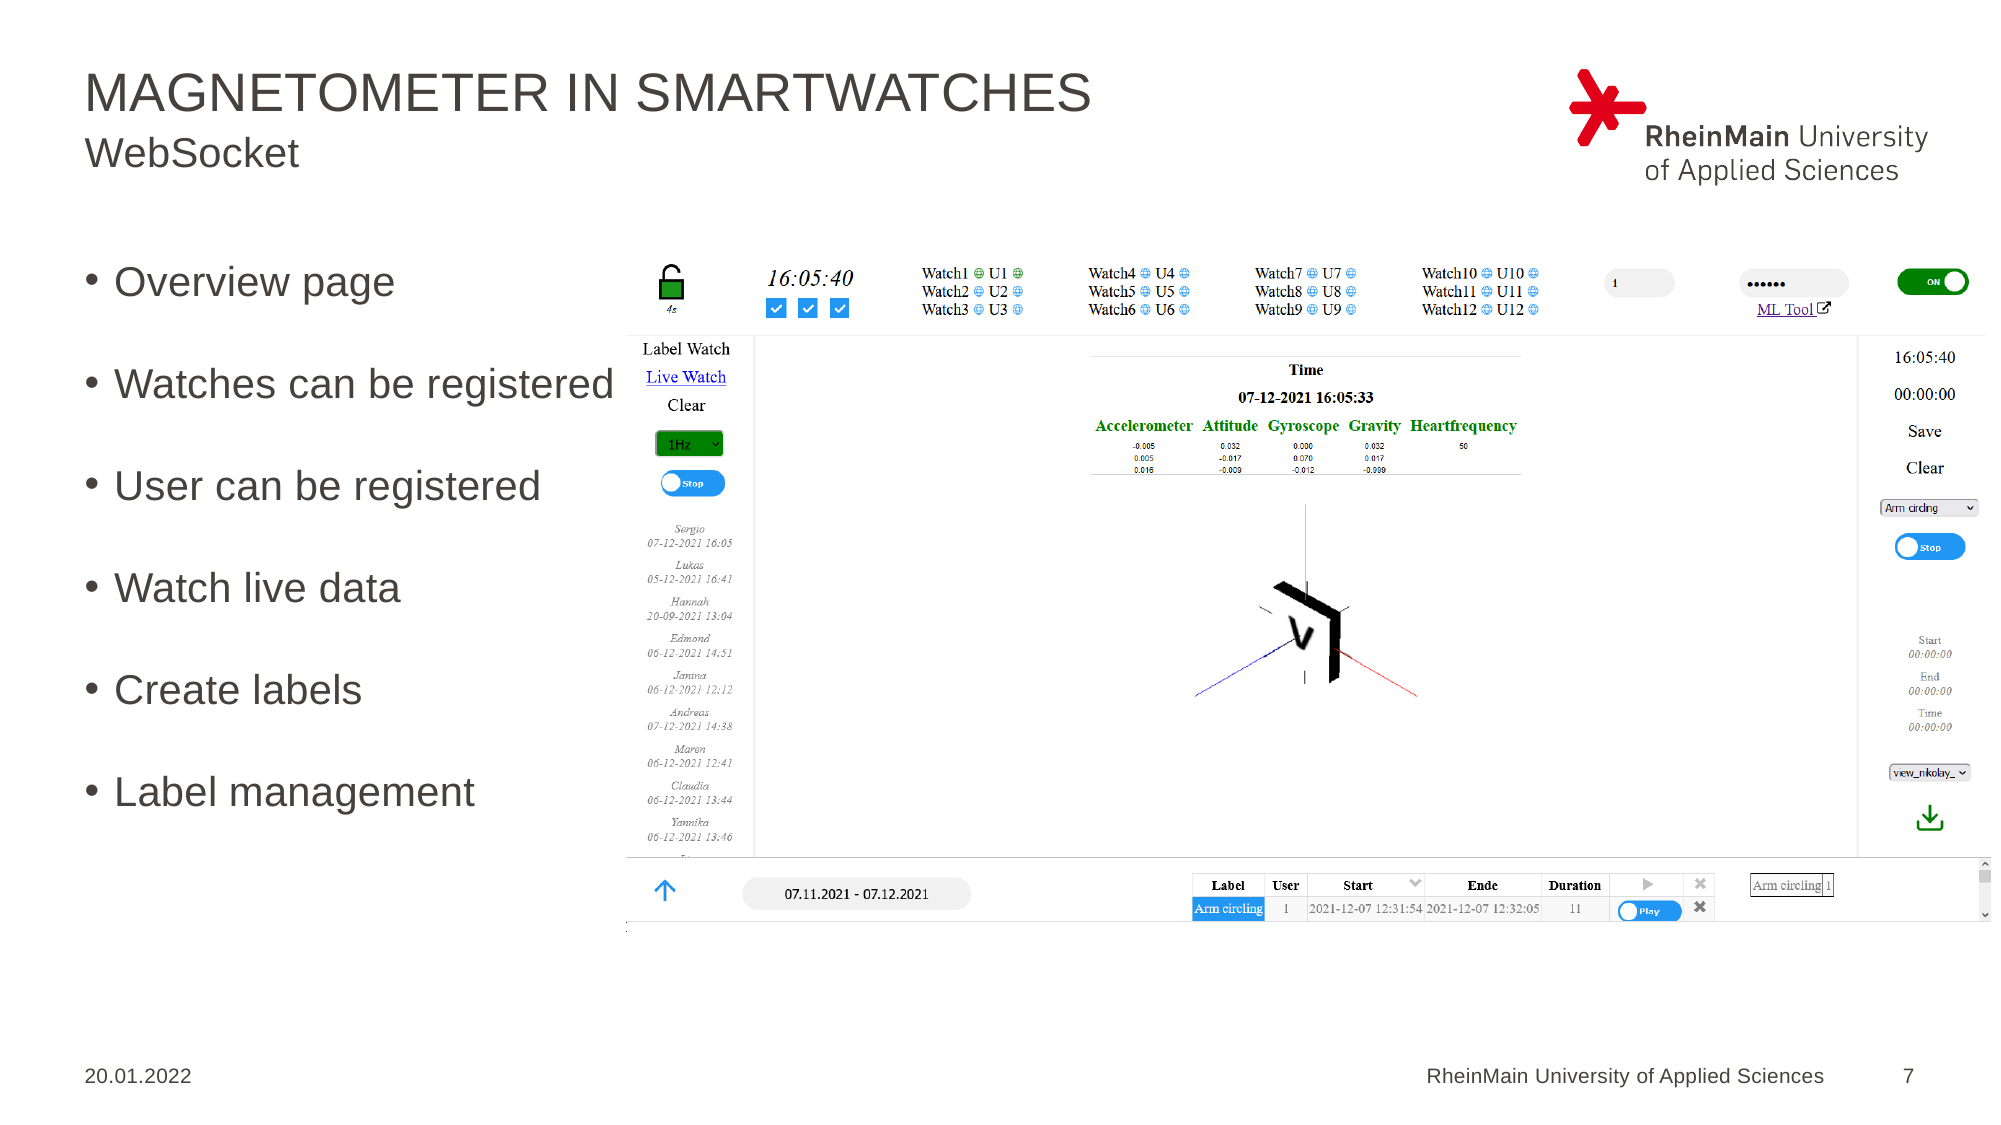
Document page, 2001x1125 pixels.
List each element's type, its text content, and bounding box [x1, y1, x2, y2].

slide_number 6 [1845, 1059, 1915, 1090]
list Overview page Watches can be registered User can be registered Watch live data Create labels Label management [84, 253, 1916, 960]
slide_number 20.01.2022 [84, 1059, 325, 1090]
picture [1537, 37, 1960, 212]
footer RheinMain University of Applied Sciences [701, 1059, 1845, 1090]
title Magnetometer in smartwatches [84, 66, 1443, 124]
picture [626, 253, 1991, 932]
list WebSocket [84, 125, 1443, 224]
